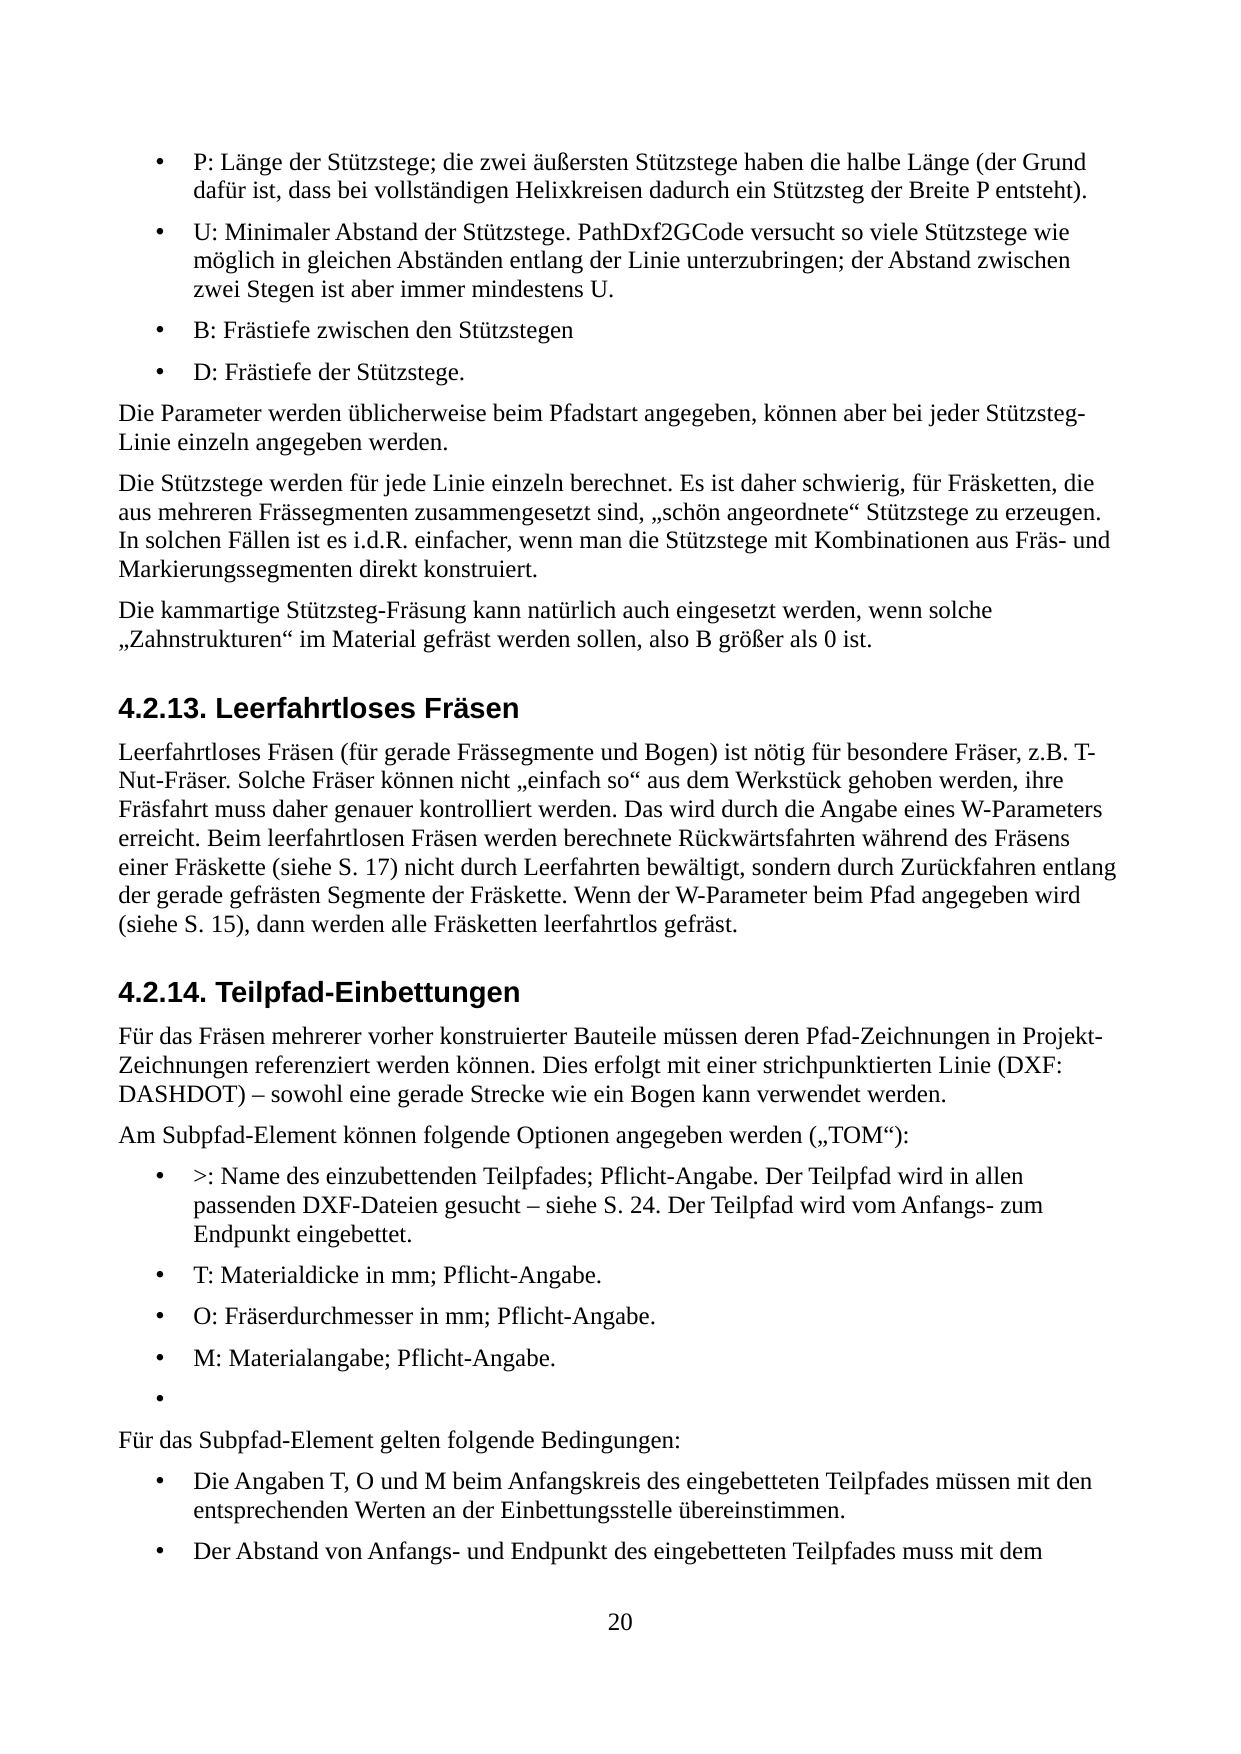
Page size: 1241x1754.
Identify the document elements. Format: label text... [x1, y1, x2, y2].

text Am Subpfad-Element können folgende Optionen angegeben werden („TOM“): [118, 1120, 1122, 1149]
subtitle 4.2.13. Leerfahrtloses Fräsen [118, 691, 1122, 724]
list U: Minimaler Abstand der Stützstege. PathDxf2GCode versucht so viele Stützstege wie möglich in gleichen Abständen entlang der Linie unterzubringen; der Abstand zwischen zwei Stegen ist aber immer mindestens U. [156, 217, 1122, 303]
text Die kammartige Stützsteg-Fräsung kann natürlich auch eingesetzt werden, wenn solche „Zahnstrukturen“ im Material gefräst werden sollen, also B größer als 0 ist. [118, 596, 1122, 653]
subtitle 4.2.14. Teilpfad-Einbettungen [118, 975, 1122, 1009]
text Die Parameter werden üblicherweise beim Pfadstart angegeben, können aber bei jeder Stützsteg-Linie einzeln angegeben werden. [118, 398, 1122, 456]
list D: Frästiefe der Stützstege. [156, 357, 1122, 386]
list T: Materialdicke in mm; Pflicht-Angabe. [156, 1260, 1122, 1289]
list >: Name des einzubettenden Teilpfades; Pflicht-Angabe. Der Teilpfad wird in allen passenden DXF-Dateien gesucht – siehe S. 23. Der Teilpfad wird vom Anfangs- zum Endpunkt eingebettet. [156, 1161, 1122, 1248]
list O: Fräserdurchmesser in mm; Pflicht-Angabe. [156, 1301, 1122, 1330]
list B: Frästiefe zwischen den Stützstegen [156, 316, 1122, 344]
text Leerfahrtloses Fräsen (für gerade Frässegmente und Bogen) ist nötig für besondere Fräser, z.B. T-Nut-Fräser. Solche Fräser können nicht „einfach so“ aus dem Werkstück gehoben werden, ihre Fräsfahrt muss daher genauer kontrolliert werden. Das wird durch die Angabe eines W-Parameters erreicht. Beim leerfahrtlosen Fräsen werden berechnete Rückwärtsfahrten während des Fräsens einer Fräskette (siehe S. 16) nicht durch Leerfahrten bewältigt, sondern durch Zurückfahren entlang der gerade gefrästen Segmente der Fräskette. Wenn der W-Parameter beim Pfad angegeben wird (siehe S. 14), dann werden alle Fräsketten leerfahrtlos gefräst. [118, 737, 1122, 938]
text Für das Fräsen mehrerer vorher konstruierter Bauteile müssen deren Pfad-Zeichnungen in Projekt-Zeichnungen referenziert werden können. Dies erfolgt mit einer strichpunktierten Linie (DXF: DASHDOT) – sowohl eine gerade Strecke wie ein Bogen kann verwendet werden. [118, 1021, 1122, 1108]
list M: Materialangabe; Pflicht-Angabe. [156, 1343, 1122, 1371]
list Die Angaben T, O und M beim Anfangskreis des eingebetteten Teilpfades müssen mit den entsprechenden Werten an der Einbettungsstelle übereinstimmen. [156, 1466, 1122, 1524]
text Die Stützstege werden für jede Linie einzeln berechnet. Es ist daher schwierig, für Fräsketten, die aus mehreren Frässegmenten zusammengesetzt sind, „schön angeordnete“ Stützstege zu erzeugen. In solchen Fällen ist es i.d.R. einfacher, wenn man die Stützstege mit Kombinationen aus Fräs- und Markierungssegmenten direkt konstruiert. [118, 468, 1122, 583]
list P: Länge der Stützstege; die zwei äußersten Stützstege haben die halbe Länge (der Grund dafür ist, dass bei vollständigen Helixkreisen dadurch ein Stützsteg der Breite P entsteht). [156, 147, 1122, 204]
list Der Abstand von Anfangs- und Endpunkt des eingebetteten Teilpfades muss mit dem [156, 1536, 1122, 1565]
text Für das Subpfad-Element gelten folgende Bedingungen: [118, 1425, 1122, 1454]
